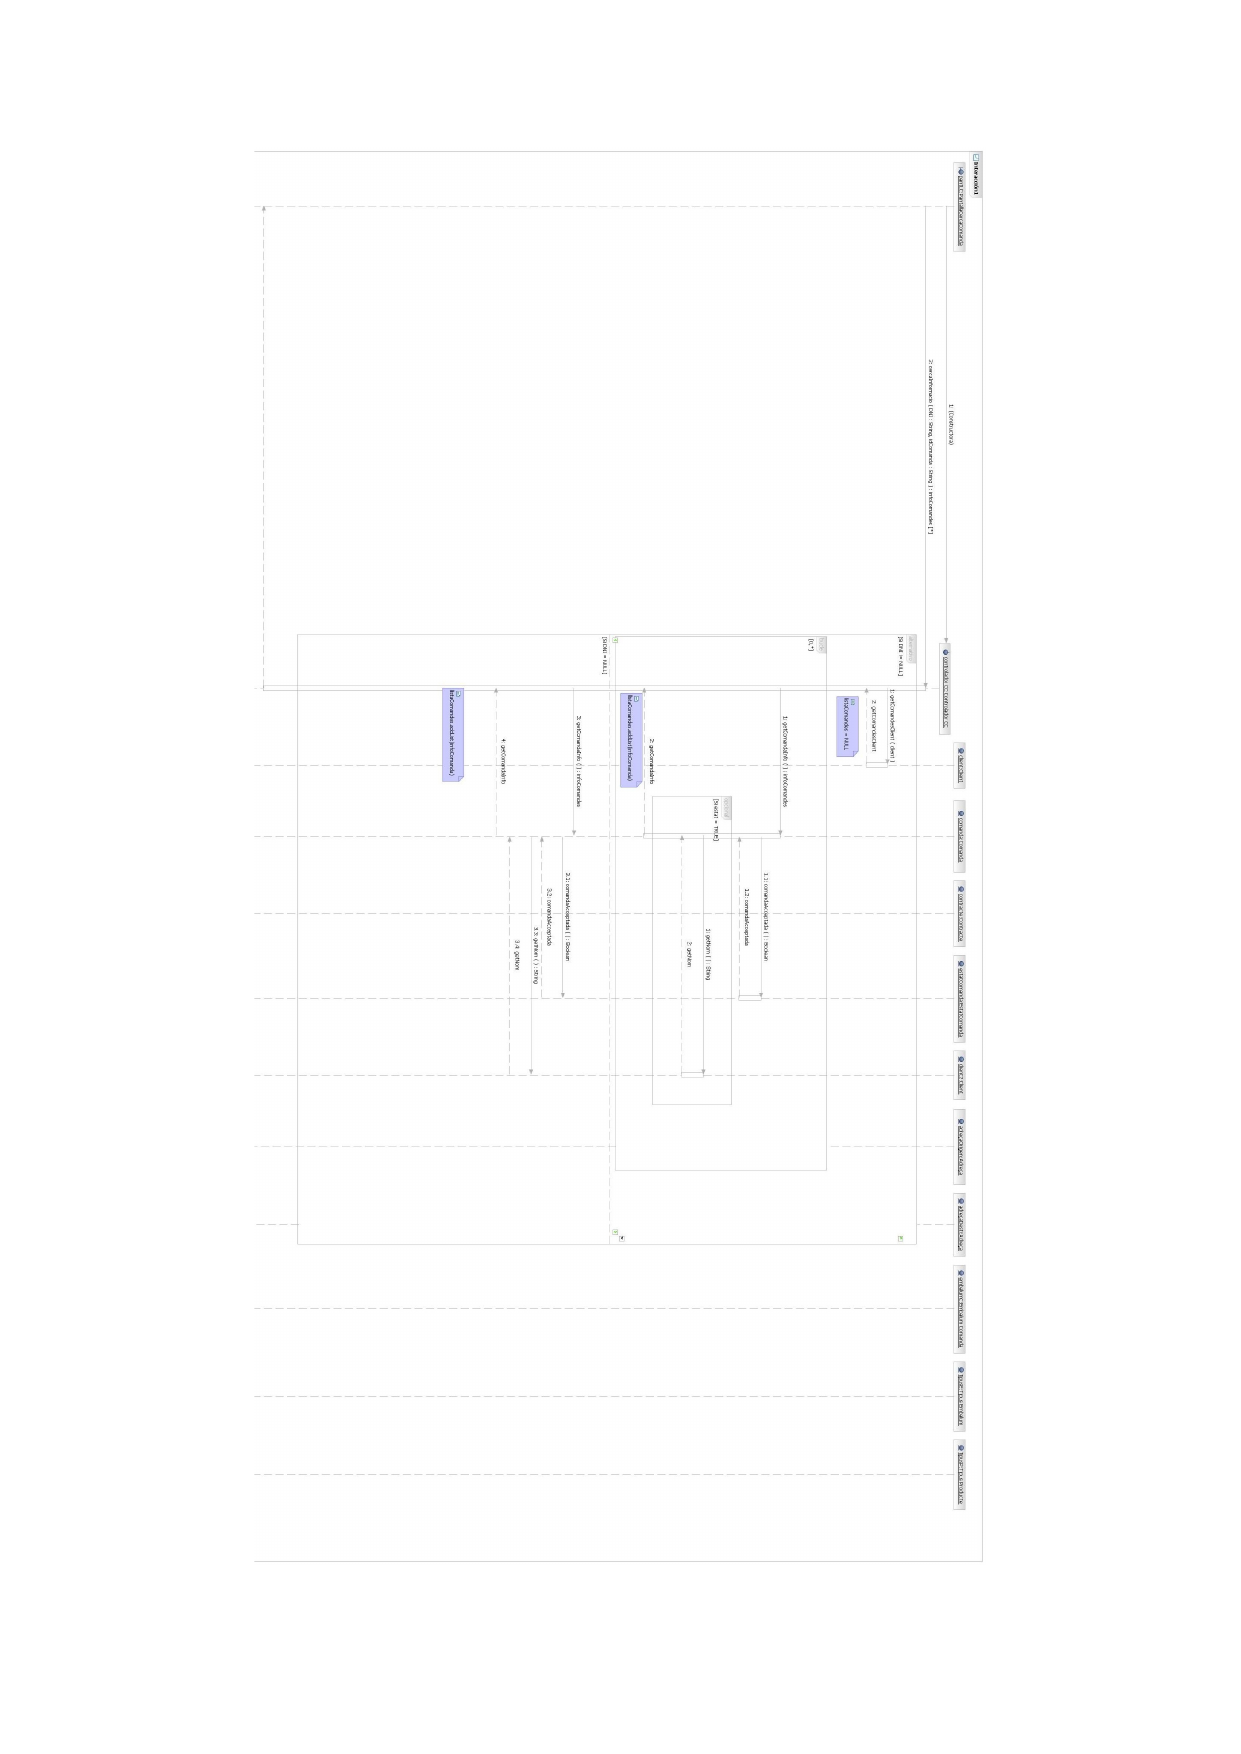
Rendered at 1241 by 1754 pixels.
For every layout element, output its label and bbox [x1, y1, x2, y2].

picture [254, 147, 986, 1565]
